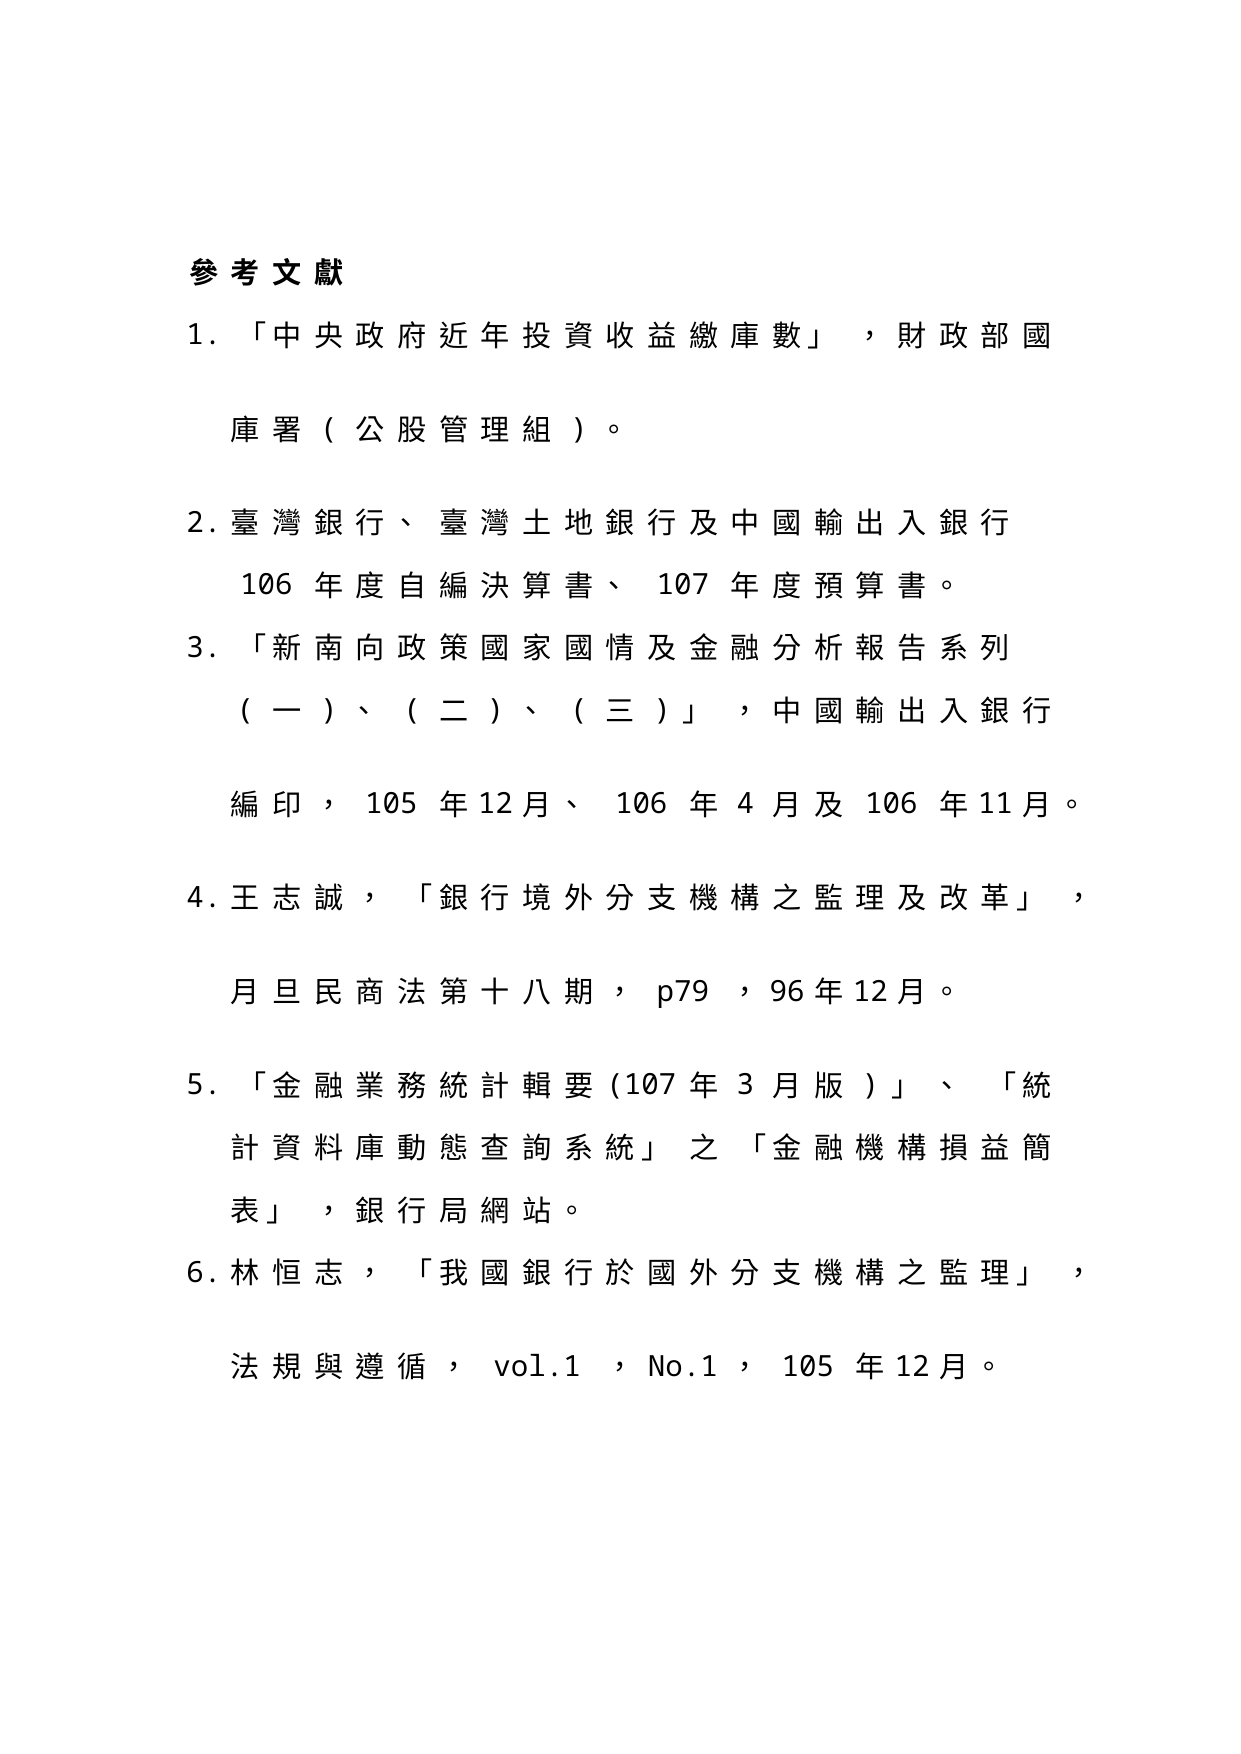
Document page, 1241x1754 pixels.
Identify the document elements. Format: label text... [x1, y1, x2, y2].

text 1.「中央政府近年投資收益繳庫數」，財政部國庫署(公股管理組)。 [183, 292, 1058, 479]
text 參考文獻 [183, 229, 1058, 292]
text 6.林恒志，「我國銀行於國外分支機構之監理」，法規與遵循，vol.1，No.1，105年12月。 [183, 1229, 1058, 1417]
text 3.「新南向政策國家國情及金融分析報告系列(一)、(二)、(三)」，中國輸出入銀行編印，105年12月、106年4月及106年11月。 [183, 604, 1058, 854]
text 2.臺灣銀行、臺灣土地銀行及中國輸出入銀行106年度自編決算書、107年度預算書。 [183, 479, 1058, 604]
text 5.「金融業務統計輯要(107年3月版)」、「統計資料庫動態查詢系統」之「金融機構損益簡表」，銀行局網站。 [183, 1042, 1058, 1229]
text 4.王志誠，「銀行境外分支機構之監理及改革」，月旦民商法第十八期，p79，96年12月。 [183, 854, 1058, 1042]
